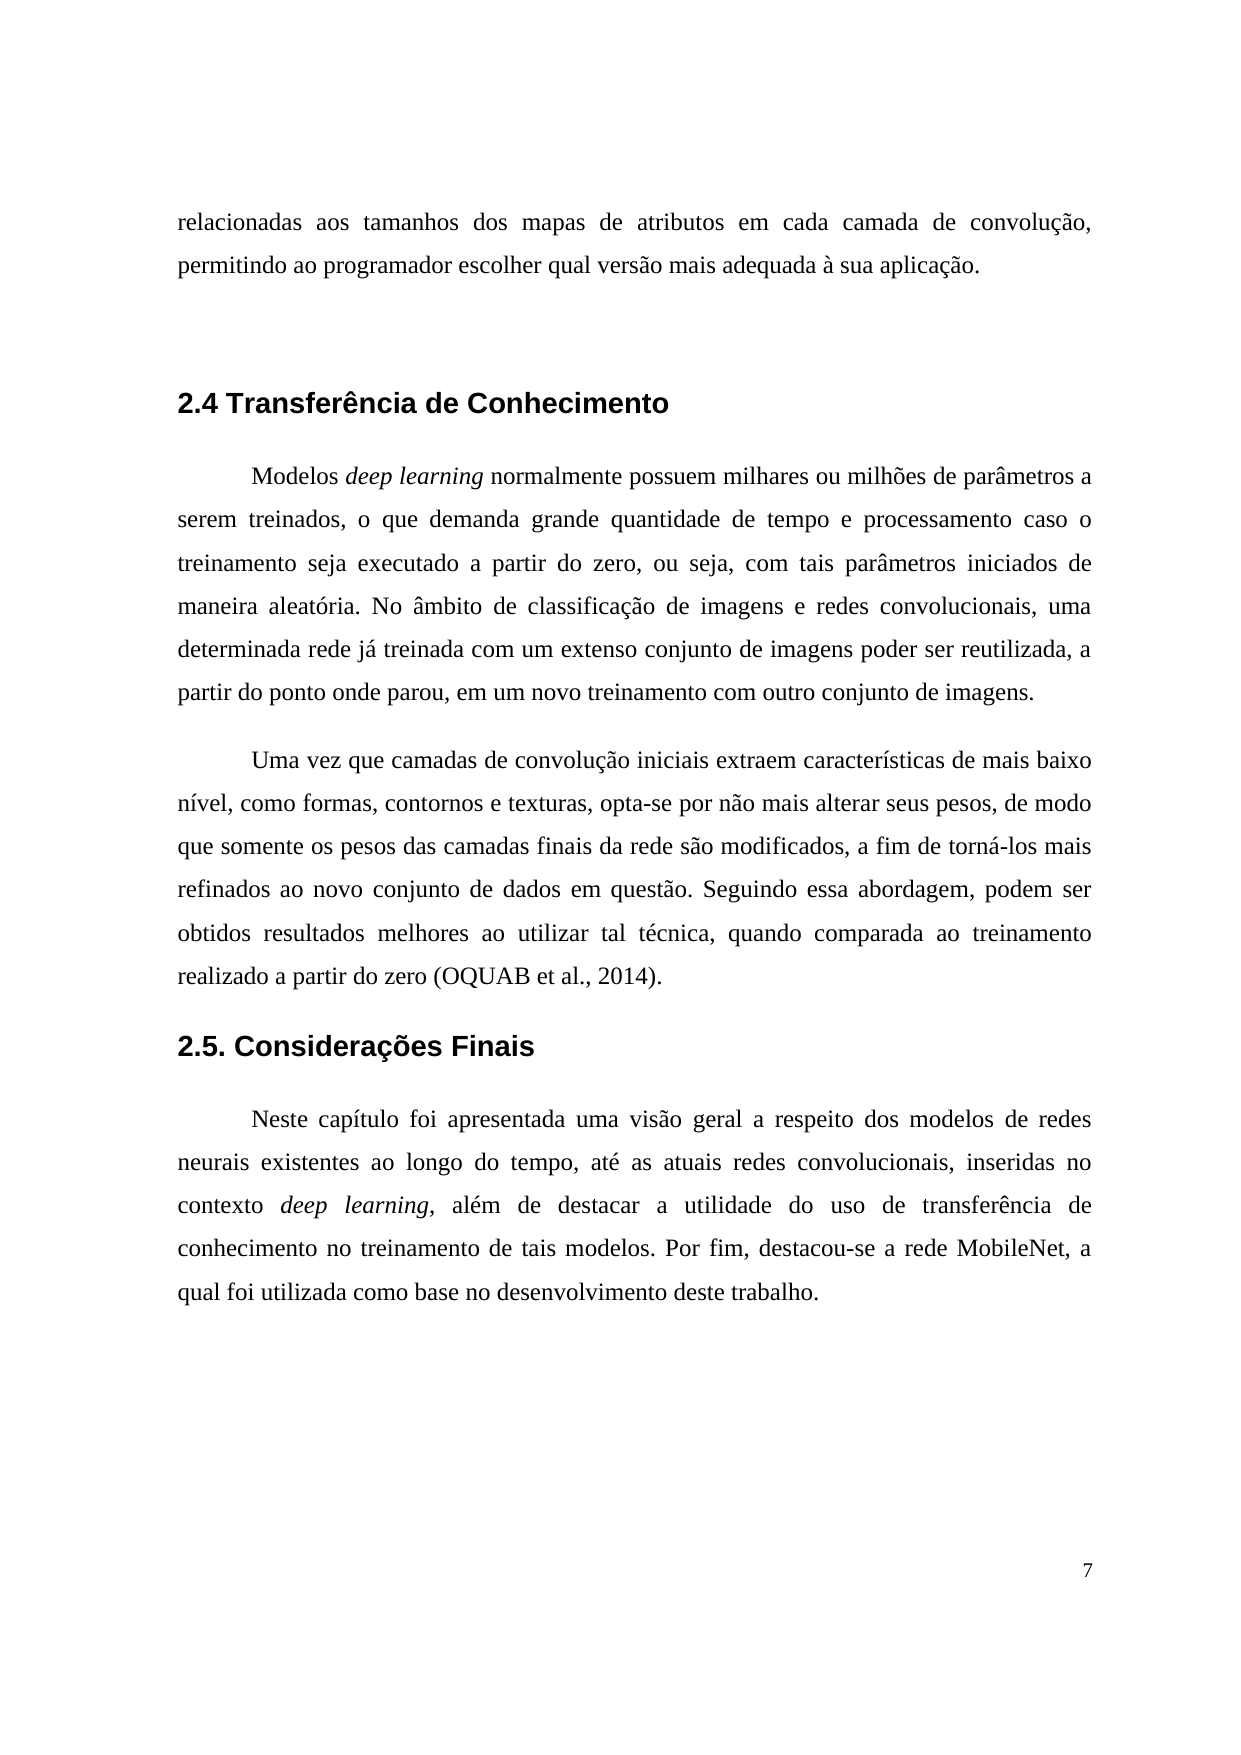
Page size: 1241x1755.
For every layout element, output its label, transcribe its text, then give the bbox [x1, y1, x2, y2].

text Uma vez que camadas de convolução iniciais extraem características de mais baixo nível, como formas, contornos e texturas, opta-se por não mais alterar seus pesos, de modo que somente os pesos das camadas finais da rede são modificados, a fim de torná-los mais refinados ao novo conjunto de dados em questão. Seguindo essa abordagem, podem ser obtidos resultados melhores ao utilizar tal técnica, quando comparada ao treinamento realizado a partir do zero (OQUAB et al., 2014). [177, 745, 1093, 989]
subtitle 2.4 Transferência de Conhecimento [177, 386, 1093, 419]
text Neste capítulo foi apresentada uma visão geral a respeito dos modelos de redes neurais existentes ao longo do tempo, até as atuais redes convolucionais, inseridas no contexto deep learning, além de destacar a utilidade do uso de transferência de conhecimento no treinamento de tais modelos. Por fim, destacou-se a rede MobileNet, a qual foi utilizada como base no desenvolvimento deste trabalho. [177, 1104, 1093, 1305]
text relacionadas aos tamanhos dos mapas de atributos em cada camada de convolução, permitindo ao programador escolher qual versão mais adequada à sua aplicação. [177, 207, 1093, 278]
text Modelos deep learning normalmente possuem milhares ou milhões de parâmetros a serem treinados, o que demanda grande quantidade de tempo e processamento caso o treinamento seja executado a partir do zero, ou seja, com tais parâmetros iniciados de maneira aleatória. No âmbito de classificação de imagens e redes convolucionais, uma determinada rede já treinada com um extenso conjunto de imagens poder ser reutilizada, a partir do ponto onde parou, em um novo treinamento com outro conjunto de imagens. [177, 461, 1093, 706]
subtitle 2.5. Considerações Finais [177, 1029, 1093, 1062]
